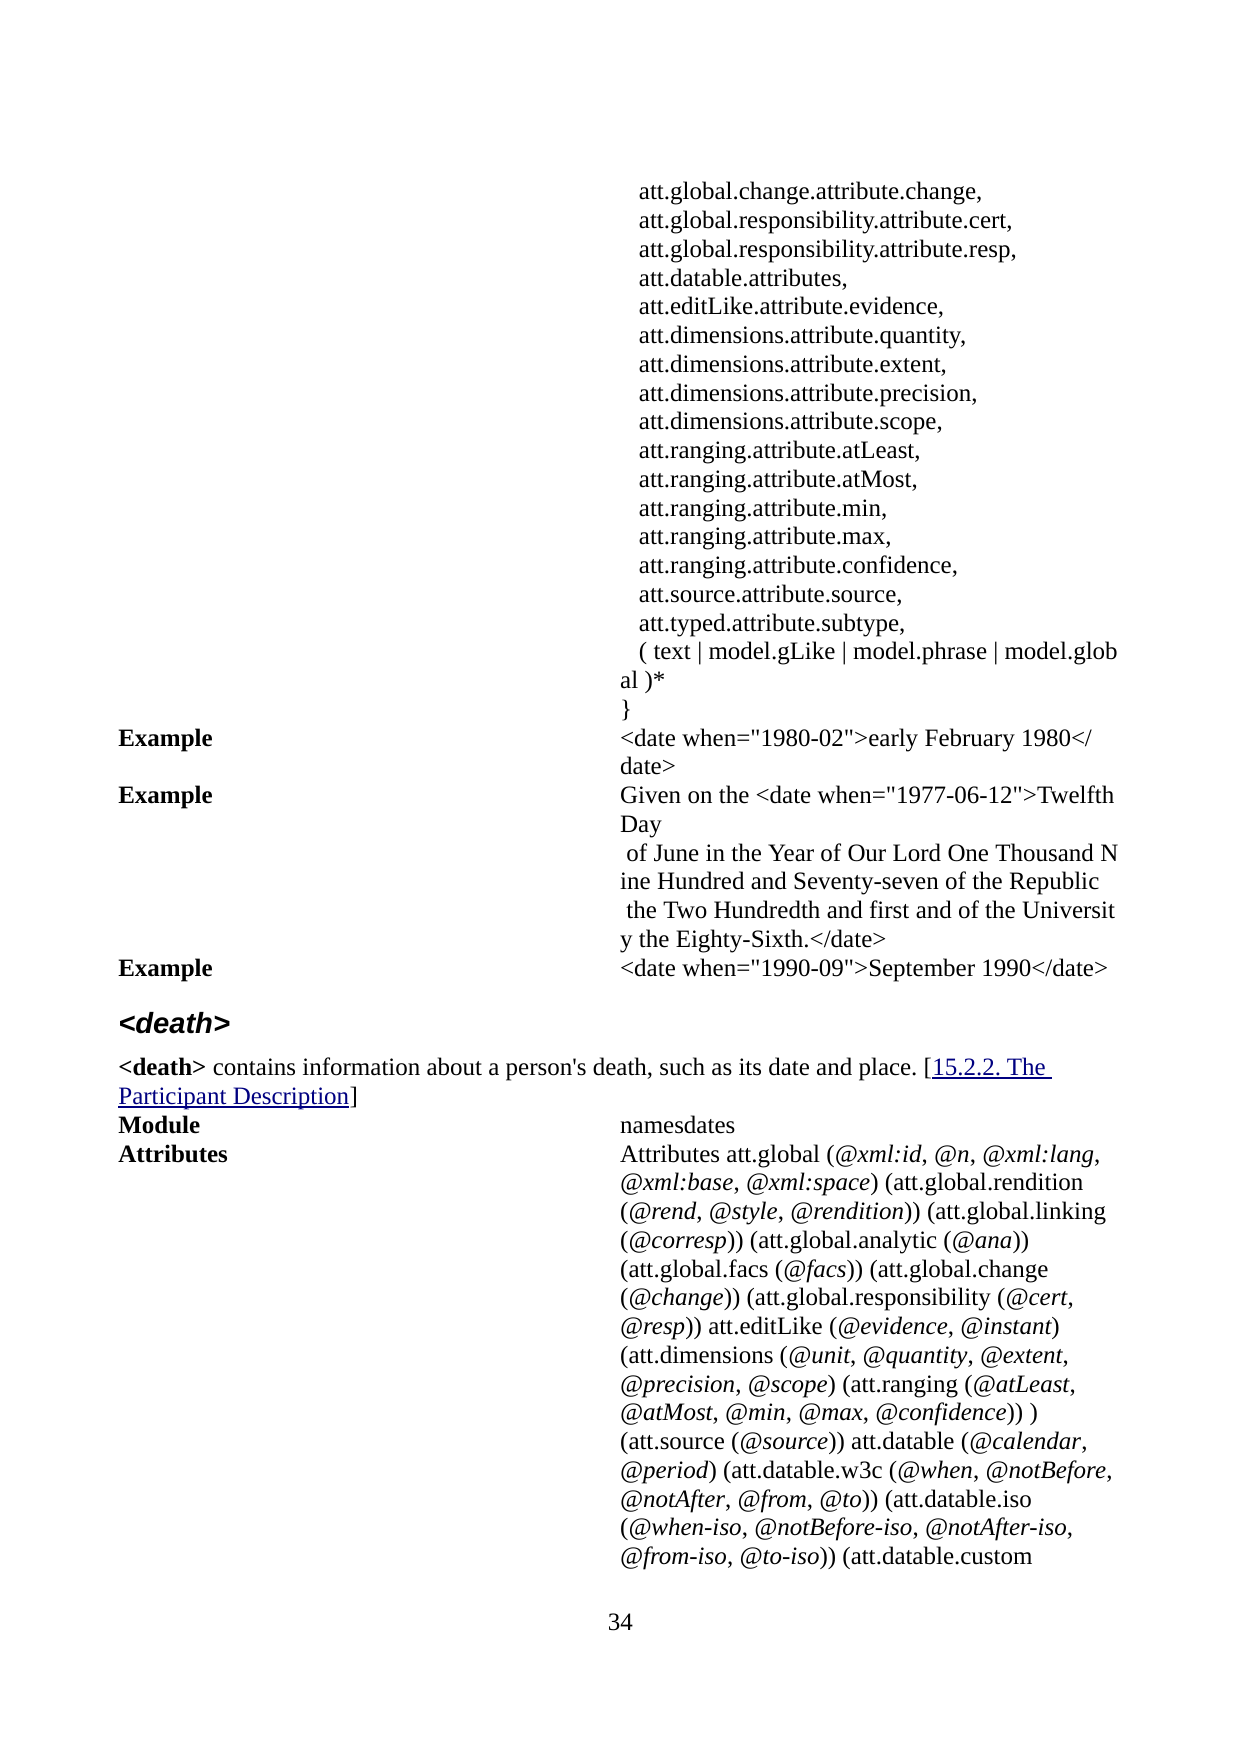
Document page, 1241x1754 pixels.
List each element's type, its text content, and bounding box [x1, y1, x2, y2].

table_cell Given on the <date when="1977-06-12">Twelfth Day of June in the Year of Our Lord One Thousand Nine Hundred and Seventy-seven of the Republic the Two Hundredth and first and of the University the Eighty-Sixth.</date> [620, 780, 1122, 953]
table_cell Example [118, 723, 620, 780]
table_cell namesdates [620, 1110, 1122, 1139]
table_cell att.global.change.attribute.change, att.global.responsibility.attribute.cert, att.global.responsibility.attribute.resp, att.datable.attributes, att.editLike.attribute.evidence, att.dimensions.attribute.quantity, att.dimensions.attribute.extent, att.dimensions.attribute.precision, att.dimensions.attribute.scope, att.ranging.attribute.atLeast, att.ranging.attribute.atMost, att.ranging.attribute.min, att.ranging.attribute.max, att.ranging.attribute.confidence, att.source.attribute.source, att.typed.attribute.subtype, ( text | model.gLike | model.phrase | model.global )* } [620, 176, 1122, 723]
table_cell Attributes att.global (@xml:id, @n, @xml:lang, @xml:base, @xml:space) (att.global.rendition (@rend, @style, @rendition)) (att.global.linking (@corresp)) (att.global.analytic (@ana)) (att.global.facs (@facs)) (att.global.change (@change)) (att.global.responsibility (@cert, @resp)) att.editLike (@evidence, @instant) (att.dimensions (@unit, @quantity, @extent, @precision, @scope) (att.ranging (@atLeast, @atMost, @min, @max, @confidence)) ) (att.source (@source)) att.datable (@calendar, @period) (att.datable.w3c (@when, @notBefore, @notAfter, @from, @to)) (att.datable.iso (@when-iso, @notBefore-iso, @notAfter-iso, @from-iso, @to-iso)) (att.datable.custom [620, 1139, 1122, 1570]
table_cell <date when="1990-09">September 1990</date> [620, 953, 1122, 981]
table_cell Module [118, 1110, 620, 1139]
table_cell Example [118, 953, 620, 981]
table_cell Example [118, 780, 620, 953]
table_cell [118, 176, 620, 723]
table_cell <date when="1980-02">early February 1980</date> [620, 723, 1122, 780]
table_cell Attributes [118, 1139, 620, 1570]
table_header <death> contains information about a person's death, such as its date and place. [15.2.2. The Participant Description] [118, 1053, 1122, 1110]
subtitle <death> [118, 1006, 1122, 1040]
